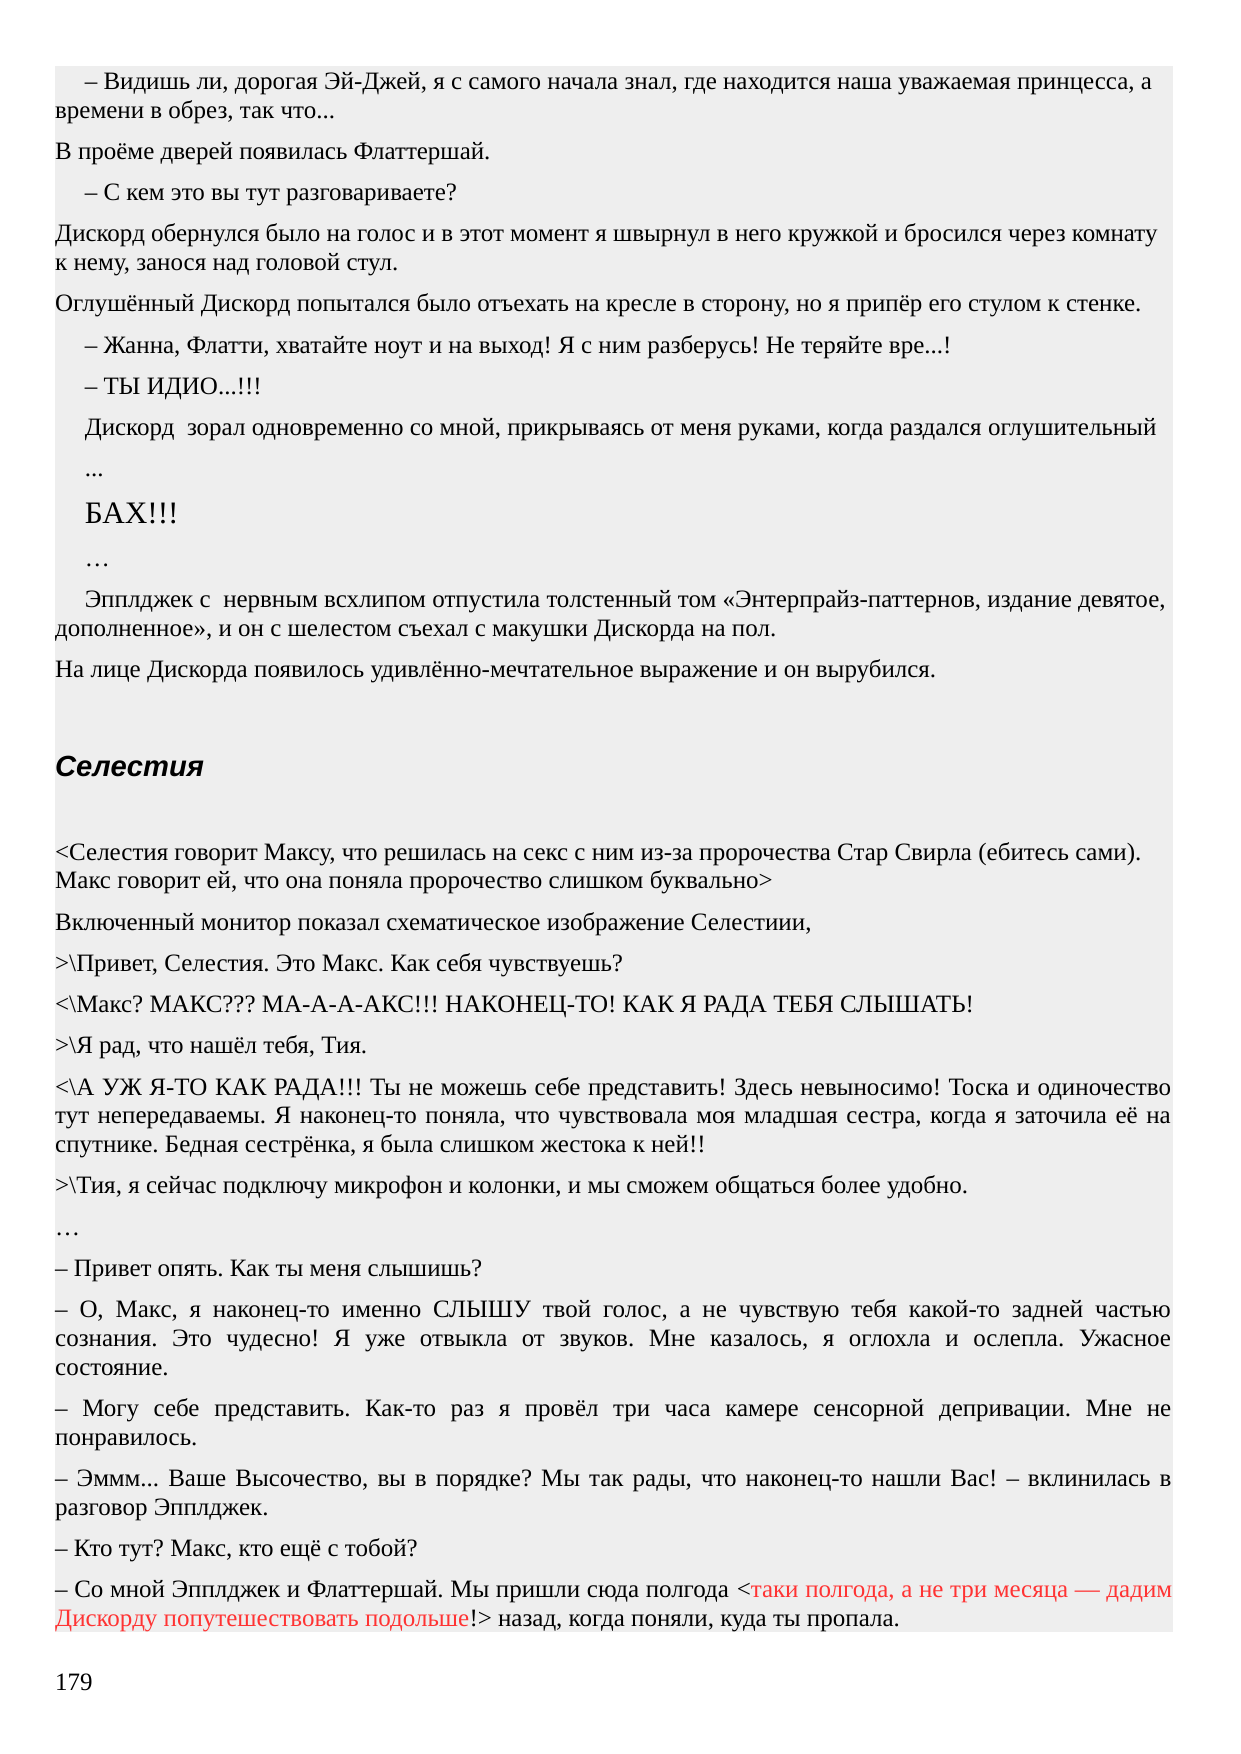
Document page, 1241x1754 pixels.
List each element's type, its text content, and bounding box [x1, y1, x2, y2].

text <\Макс? МАКС??? МА-А-А-АКС!!! НАКОНЕЦ-ТО! КАК Я РАДА ТЕБЯ СЛЫШАТЬ! [55, 989, 1173, 1018]
text – ТЫ ИДИО...!!! [55, 371, 1173, 400]
text Оглушённый Дискорд попытался было отъехать на кресле в сторону, но я припёр его стулом к стенке. [55, 288, 1173, 317]
text – Кто тут? Макс, кто ещё с тобой? [55, 1533, 1173, 1562]
text БАХ!!! [55, 495, 1173, 531]
text На лице Дискорда появилось удивлённо-мечтательное выражение и он вырубился. [55, 654, 1173, 683]
text … [55, 543, 1173, 572]
text – Привет опять. Как ты меня слышишь? [55, 1253, 1173, 1282]
text Включенный монитор показал схематическое изображение Селестиии, [55, 907, 1173, 936]
list Дискорд обернулся было на голос и в этот момент я швырнул в него кружкой и бросился через комнату к нему, занося над головой стул. [55, 218, 1173, 276]
text – Эммм... Ваше Высочество, вы в порядке? Мы так рады, что наконец-то нашли Вас! – вклинилась в разговор Эпплджек. [55, 1463, 1173, 1521]
text >\Привет, Селестия. Это Макс. Как себя чувствуешь? [55, 948, 1173, 977]
text >\Тия, я сейчас подключу микрофон и колонки, и мы сможем общаться более удобно. [55, 1171, 1173, 1199]
subtitle Селестия [55, 749, 1173, 783]
text ... [55, 453, 1173, 482]
text – О, Макс, я наконец-то именно СЛЫШУ твой голос, а не чувствую тебя какой-то задней частью сознания. Это чудесно! Я уже отвыкла от звуков. Мне казалось, я оглохла и ослепла. Ужасное состояние. [55, 1294, 1173, 1381]
text Дискорд зорал одновременно со мной, прикрываясь от меня руками, когда раздался оглушительный [55, 412, 1173, 441]
text <Селестия говорит Максу, что решилась на секс с ним из-за пророчества Стар Свирла (ебитесь сами). Макс говорит ей, что она поняла пророчество слишком буквально> [55, 837, 1173, 894]
text – Со мной Эпплджек и Флаттершай. Мы пришли сюда полгода <таки полгода, а не три месяца — дадим Дискорду попутешествовать подольше!> назад, когда поняли, куда ты пропала. [55, 1574, 1173, 1632]
text >\Я рад, что нашёл тебя, Тия. [55, 1031, 1173, 1059]
text – С кем это вы тут разговариваете? [55, 177, 1173, 206]
text … [55, 1212, 1173, 1241]
text – Жанна, Флатти, хватайте ноут и на выход! Я с ним разберусь! Не теряйте вре...! [55, 330, 1173, 358]
text – Могу себе представить. Как-то раз я провёл три часа камере сенсорной депривации. Мне не понравилось. [55, 1393, 1173, 1451]
text <\А УЖ Я-ТО КАК РАДА!!! Ты не можешь себе представить! Здесь невыносимо! Тоска и одиночество тут непередаваемы. Я наконец-то поняла, что чувствовала моя младшая сестра, когда я заточила её на спутнике. Бедная сестрёнка, я была слишком жестока к ней!! [55, 1072, 1173, 1158]
text – Видишь ли, дорогая Эй-Джей, я с самого начала знал, где находится наша уважаемая принцесса, а времени в обрез, так что... [55, 66, 1173, 123]
text Эпплджек с нервным всхлипом отпустила толстенный том «Энтерпрайз-паттернов, издание девятое, дополненное», и он с шелестом съехал с макушки Дискорда на пол. [55, 584, 1173, 642]
text В проёме дверей появилась Флаттершай. [55, 136, 1173, 165]
